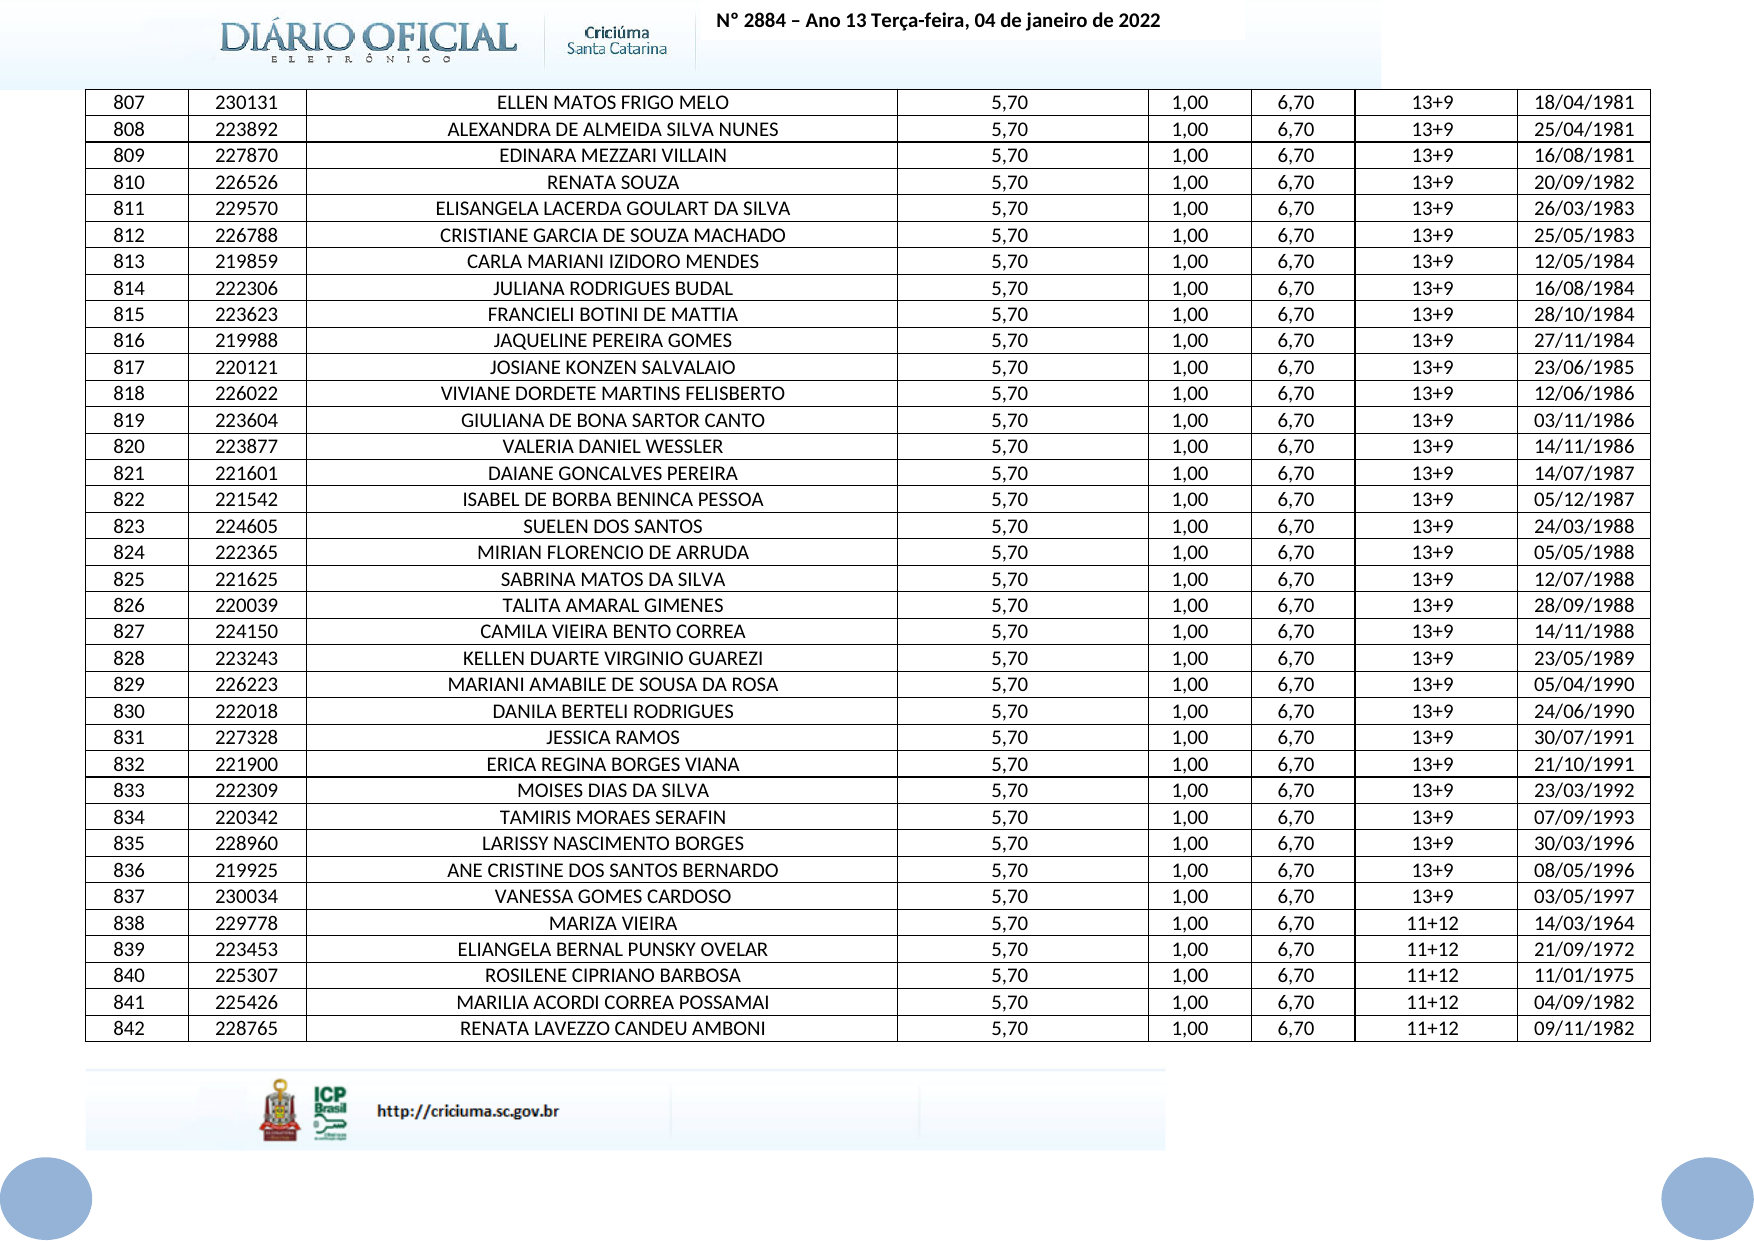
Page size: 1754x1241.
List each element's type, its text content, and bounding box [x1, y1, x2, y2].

table_cell 5,70 [898, 486, 1148, 512]
table_cell 5,70 [898, 725, 1148, 750]
table_cell 1,00 [1149, 725, 1251, 750]
table_cell 5,70 [898, 883, 1148, 909]
table_cell 821 [86, 460, 188, 485]
table_cell TAMIRIS MORAES SERAFIN [307, 804, 897, 829]
table_cell 221601 [189, 460, 306, 485]
table_cell 5,70 [898, 539, 1148, 565]
table_cell 808 [86, 116, 188, 141]
table_cell JOSIANE KONZEN SALVALAIO [307, 354, 897, 379]
table_cell 824 [86, 539, 188, 565]
table_cell 5,70 [898, 248, 1148, 274]
table_cell 26/03/1983 [1518, 195, 1650, 221]
table_cell 1,00 [1149, 619, 1251, 644]
table_cell GIULIANA DE BONA SARTOR CANTO [307, 407, 897, 432]
table_cell 6,70 [1252, 883, 1354, 909]
table_cell 812 [86, 222, 188, 247]
table_cell 09/11/1982 [1518, 1016, 1650, 1041]
table_cell 822 [86, 486, 188, 512]
table_cell 5,70 [898, 407, 1148, 432]
table_cell 230131 [189, 90, 306, 115]
table_cell 13+9 [1356, 90, 1517, 115]
table_cell 13+9 [1356, 407, 1517, 432]
table_cell 1,00 [1149, 195, 1251, 221]
table_cell 28/09/1988 [1518, 592, 1650, 618]
table_cell CAMILA VIEIRA BENTO CORREA [307, 619, 897, 644]
table_cell 25/04/1981 [1518, 116, 1650, 141]
table_cell 13+9 [1356, 619, 1517, 644]
table_cell 6,70 [1252, 910, 1354, 935]
table_cell 13+9 [1356, 381, 1517, 406]
table_cell 1,00 [1149, 592, 1251, 618]
table_cell 6,70 [1252, 566, 1354, 591]
table_cell 5,70 [898, 592, 1148, 618]
table_cell 6,70 [1252, 116, 1354, 141]
table_cell ISABEL DE BORBA BENINCA PESSOA [307, 486, 897, 512]
table_cell 27/11/1984 [1518, 328, 1650, 353]
table_cell 6,70 [1252, 248, 1354, 274]
table_cell JULIANA RODRIGUES BUDAL [307, 275, 897, 300]
table_cell 840 [86, 963, 188, 988]
table_cell 5,70 [898, 381, 1148, 406]
table_cell 823 [86, 513, 188, 538]
table_cell 13+9 [1356, 566, 1517, 591]
table_cell 24/06/1990 [1518, 698, 1650, 723]
table_cell 220039 [189, 592, 306, 618]
table_cell 221625 [189, 566, 306, 591]
table_cell ALEXANDRA DE ALMEIDA SILVA NUNES [307, 116, 897, 141]
table_cell 841 [86, 989, 188, 1014]
table_cell 820 [86, 434, 188, 459]
table_cell 1,00 [1149, 539, 1251, 565]
table_cell 11+12 [1356, 936, 1517, 962]
table_cell ELIANGELA BERNAL PUNSKY OVELAR [307, 936, 897, 962]
table_cell RENATA LAVEZZO CANDEU AMBONI [307, 1016, 897, 1041]
table_cell 6,70 [1252, 989, 1354, 1014]
table_cell 825 [86, 566, 188, 591]
table_cell 5,70 [898, 116, 1148, 141]
table_cell 826 [86, 592, 188, 618]
table_cell 1,00 [1149, 354, 1251, 379]
table_cell 28/10/1984 [1518, 301, 1650, 327]
table_cell 1,00 [1149, 936, 1251, 962]
table_cell 6,70 [1252, 513, 1354, 538]
table_cell 1,00 [1149, 328, 1251, 353]
table_cell 809 [86, 143, 188, 168]
table_cell 817 [86, 354, 188, 379]
table_cell 6,70 [1252, 328, 1354, 353]
table_cell 1,00 [1149, 778, 1251, 803]
table_cell 222018 [189, 698, 306, 723]
table_cell 13+9 [1356, 539, 1517, 565]
table_cell 30/03/1996 [1518, 830, 1650, 856]
table_cell ELISANGELA LACERDA GOULART DA SILVA [307, 195, 897, 221]
table_cell 07/09/1993 [1518, 804, 1650, 829]
table_cell CRISTIANE GARCIA DE SOUZA MACHADO [307, 222, 897, 247]
table_cell 837 [86, 883, 188, 909]
table_cell LARISSY NASCIMENTO BORGES [307, 830, 897, 856]
table_cell 1,00 [1149, 169, 1251, 194]
table_cell 13+9 [1356, 222, 1517, 247]
table_cell FRANCIELI BOTINI DE MATTIA [307, 301, 897, 327]
table_cell 1,00 [1149, 381, 1251, 406]
table_cell 13+9 [1356, 143, 1517, 168]
table_cell 6,70 [1252, 830, 1354, 856]
table_cell JAQUELINE PEREIRA GOMES [307, 328, 897, 353]
table_cell 222365 [189, 539, 306, 565]
table_cell 819 [86, 407, 188, 432]
table_cell 13+9 [1356, 830, 1517, 856]
table_cell 5,70 [898, 989, 1148, 1014]
table_cell 6,70 [1252, 90, 1354, 115]
table_cell 6,70 [1252, 143, 1354, 168]
table_cell 13+9 [1356, 592, 1517, 618]
table_cell 6,70 [1252, 857, 1354, 882]
table_cell DANILA BERTELI RODRIGUES [307, 698, 897, 723]
table_cell 5,70 [898, 963, 1148, 988]
table_cell 1,00 [1149, 645, 1251, 671]
table_cell 224150 [189, 619, 306, 644]
table_cell 814 [86, 275, 188, 300]
table_cell 11+12 [1356, 963, 1517, 988]
table_cell 14/07/1987 [1518, 460, 1650, 485]
table_cell 5,70 [898, 778, 1148, 803]
table_cell 11+12 [1356, 989, 1517, 1014]
table_cell 1,00 [1149, 275, 1251, 300]
table_cell 6,70 [1252, 725, 1354, 750]
table_cell 220121 [189, 354, 306, 379]
table_cell 13+9 [1356, 354, 1517, 379]
table_cell 1,00 [1149, 830, 1251, 856]
table_cell 1,00 [1149, 910, 1251, 935]
table_cell 5,70 [898, 619, 1148, 644]
table_cell 1,00 [1149, 460, 1251, 485]
table_cell 810 [86, 169, 188, 194]
table_cell 1,00 [1149, 566, 1251, 591]
table_cell 832 [86, 751, 188, 776]
table_cell 221542 [189, 486, 306, 512]
table_cell 6,70 [1252, 778, 1354, 803]
table_cell 1,00 [1149, 1016, 1251, 1041]
table_cell 05/04/1990 [1518, 672, 1650, 697]
table_cell 226788 [189, 222, 306, 247]
table_cell CARLA MARIANI IZIDORO MENDES [307, 248, 897, 274]
table_cell 12/05/1984 [1518, 248, 1650, 274]
table_cell 6,70 [1252, 275, 1354, 300]
table_cell 6,70 [1252, 301, 1354, 327]
table_cell 12/06/1986 [1518, 381, 1650, 406]
table_cell 6,70 [1252, 539, 1354, 565]
table_cell 13+9 [1356, 883, 1517, 909]
table_cell 13+9 [1356, 698, 1517, 723]
table_cell 807 [86, 90, 188, 115]
table_cell TALITA AMARAL GIMENES [307, 592, 897, 618]
table_cell 13+9 [1356, 672, 1517, 697]
table_cell 5,70 [898, 195, 1148, 221]
table_cell 6,70 [1252, 936, 1354, 962]
table_cell MIRIAN FLORENCIO DE ARRUDA [307, 539, 897, 565]
table_cell 04/09/1982 [1518, 989, 1650, 1014]
table_cell 13+9 [1356, 195, 1517, 221]
table_cell 225426 [189, 989, 306, 1014]
table_cell 13+9 [1356, 751, 1517, 776]
table_cell 1,00 [1149, 989, 1251, 1014]
table_cell 23/05/1989 [1518, 645, 1650, 671]
table_cell 14/11/1988 [1518, 619, 1650, 644]
table_cell 1,00 [1149, 301, 1251, 327]
table_cell VALERIA DANIEL WESSLER [307, 434, 897, 459]
table_cell 6,70 [1252, 592, 1354, 618]
table_cell 16/08/1984 [1518, 275, 1650, 300]
table_cell EDINARA MEZZARI VILLAIN [307, 143, 897, 168]
table_cell 835 [86, 830, 188, 856]
table_cell 1,00 [1149, 513, 1251, 538]
table_cell ERICA REGINA BORGES VIANA [307, 751, 897, 776]
table_cell 226526 [189, 169, 306, 194]
table_cell 21/09/1972 [1518, 936, 1650, 962]
table_cell 811 [86, 195, 188, 221]
table_cell SABRINA MATOS DA SILVA [307, 566, 897, 591]
table_cell 1,00 [1149, 751, 1251, 776]
table_cell 13+9 [1356, 513, 1517, 538]
table_cell 1,00 [1149, 804, 1251, 829]
table_cell 833 [86, 778, 188, 803]
table_cell 13+9 [1356, 857, 1517, 882]
table_cell 30/07/1991 [1518, 725, 1650, 750]
table_cell 6,70 [1252, 407, 1354, 432]
table_cell 223892 [189, 116, 306, 141]
table_cell 228765 [189, 1016, 306, 1041]
table_cell 229570 [189, 195, 306, 221]
table_cell ANE CRISTINE DOS SANTOS BERNARDO [307, 857, 897, 882]
table_cell 5,70 [898, 275, 1148, 300]
table_cell 23/03/1992 [1518, 778, 1650, 803]
table_cell 5,70 [898, 936, 1148, 962]
table_cell 5,70 [898, 328, 1148, 353]
table_cell ROSILENE CIPRIANO BARBOSA [307, 963, 897, 988]
table_cell 5,70 [898, 830, 1148, 856]
table_cell 6,70 [1252, 1016, 1354, 1041]
table_cell 13+9 [1356, 486, 1517, 512]
table_cell 6,70 [1252, 169, 1354, 194]
table_cell 227328 [189, 725, 306, 750]
table_cell 818 [86, 381, 188, 406]
table_cell 13+9 [1356, 645, 1517, 671]
table_cell DAIANE GONCALVES PEREIRA [307, 460, 897, 485]
table_cell 836 [86, 857, 188, 882]
table_cell 21/10/1991 [1518, 751, 1650, 776]
table_cell 219925 [189, 857, 306, 882]
table_cell 1,00 [1149, 963, 1251, 988]
table_cell 1,00 [1149, 248, 1251, 274]
table_cell 223877 [189, 434, 306, 459]
table_cell 25/05/1983 [1518, 222, 1650, 247]
table_cell 05/12/1987 [1518, 486, 1650, 512]
table_cell 6,70 [1252, 486, 1354, 512]
table_cell 24/03/1988 [1518, 513, 1650, 538]
table_cell 11+12 [1356, 910, 1517, 935]
table_cell 222309 [189, 778, 306, 803]
table_cell 6,70 [1252, 354, 1354, 379]
table_cell 14/03/1964 [1518, 910, 1650, 935]
table_cell 230034 [189, 883, 306, 909]
table_cell 225307 [189, 963, 306, 988]
table_cell 229778 [189, 910, 306, 935]
table_cell 03/05/1997 [1518, 883, 1650, 909]
table_cell 6,70 [1252, 222, 1354, 247]
table_cell 5,70 [898, 1016, 1148, 1041]
table_cell 5,70 [898, 566, 1148, 591]
table_cell 5,70 [898, 645, 1148, 671]
table_cell 1,00 [1149, 857, 1251, 882]
table_cell 5,70 [898, 434, 1148, 459]
table_cell 1,00 [1149, 883, 1251, 909]
table_cell 13+9 [1356, 275, 1517, 300]
table_cell 1,00 [1149, 407, 1251, 432]
table_cell 223604 [189, 407, 306, 432]
table_cell 13+9 [1356, 804, 1517, 829]
table_cell 5,70 [898, 90, 1148, 115]
table_cell 834 [86, 804, 188, 829]
table_cell 830 [86, 698, 188, 723]
table_cell 6,70 [1252, 963, 1354, 988]
table_cell 5,70 [898, 513, 1148, 538]
table_cell 13+9 [1356, 116, 1517, 141]
table_cell 13+9 [1356, 725, 1517, 750]
table_cell 6,70 [1252, 672, 1354, 697]
table_cell 223623 [189, 301, 306, 327]
table_cell VIVIANE DORDETE MARTINS FELISBERTO [307, 381, 897, 406]
table_cell 1,00 [1149, 672, 1251, 697]
table_cell 226223 [189, 672, 306, 697]
table_cell 13+9 [1356, 328, 1517, 353]
table_cell 6,70 [1252, 698, 1354, 723]
table_cell 5,70 [898, 301, 1148, 327]
table_cell 6,70 [1252, 804, 1354, 829]
table_cell 1,00 [1149, 698, 1251, 723]
table_cell 1,00 [1149, 434, 1251, 459]
table_cell 222306 [189, 275, 306, 300]
table_cell MARILIA ACORDI CORREA POSSAMAI [307, 989, 897, 1014]
table_cell 5,70 [898, 910, 1148, 935]
table_cell 220342 [189, 804, 306, 829]
table_cell 5,70 [898, 672, 1148, 697]
table_cell 1,00 [1149, 222, 1251, 247]
table_cell 1,00 [1149, 143, 1251, 168]
table_cell 13+9 [1356, 248, 1517, 274]
table_cell KELLEN DUARTE VIRGINIO GUAREZI [307, 645, 897, 671]
table_cell 6,70 [1252, 460, 1354, 485]
table_cell VANESSA GOMES CARDOSO [307, 883, 897, 909]
table_cell 13+9 [1356, 434, 1517, 459]
table_cell 223243 [189, 645, 306, 671]
table_cell 221900 [189, 751, 306, 776]
table_cell 228960 [189, 830, 306, 856]
table_cell 13+9 [1356, 778, 1517, 803]
table_cell MARIZA VIEIRA [307, 910, 897, 935]
table_cell 831 [86, 725, 188, 750]
table_cell 815 [86, 301, 188, 327]
table_cell 5,70 [898, 460, 1148, 485]
table_cell 6,70 [1252, 381, 1354, 406]
table_cell 813 [86, 248, 188, 274]
table_cell 23/06/1985 [1518, 354, 1650, 379]
table_cell 05/05/1988 [1518, 539, 1650, 565]
table_cell 12/07/1988 [1518, 566, 1650, 591]
table_cell 5,70 [898, 751, 1148, 776]
table_cell 5,70 [898, 222, 1148, 247]
table_cell 18/04/1981 [1518, 90, 1650, 115]
table_cell 5,70 [898, 143, 1148, 168]
table_cell 6,70 [1252, 434, 1354, 459]
table_cell 6,70 [1252, 645, 1354, 671]
table_cell 842 [86, 1016, 188, 1041]
table_cell SUELEN DOS SANTOS [307, 513, 897, 538]
table_cell 6,70 [1252, 751, 1354, 776]
table_cell 5,70 [898, 354, 1148, 379]
table_cell 5,70 [898, 804, 1148, 829]
table_cell 5,70 [898, 857, 1148, 882]
table_cell 827 [86, 619, 188, 644]
table_cell 816 [86, 328, 188, 353]
table_cell 839 [86, 936, 188, 962]
table_cell 219859 [189, 248, 306, 274]
table_cell 227870 [189, 143, 306, 168]
table_cell 6,70 [1252, 195, 1354, 221]
table_cell 13+9 [1356, 301, 1517, 327]
table_cell 1,00 [1149, 116, 1251, 141]
table_cell 11/01/1975 [1518, 963, 1650, 988]
table_cell 219988 [189, 328, 306, 353]
table_cell 1,00 [1149, 90, 1251, 115]
table_cell 223453 [189, 936, 306, 962]
table_cell 13+9 [1356, 169, 1517, 194]
table_cell ELLEN MATOS FRIGO MELO [307, 90, 897, 115]
table_cell 1,00 [1149, 486, 1251, 512]
table_cell 5,70 [898, 169, 1148, 194]
table_cell 11+12 [1356, 1016, 1517, 1041]
table_cell RENATA SOUZA [307, 169, 897, 194]
table_cell 224605 [189, 513, 306, 538]
table_cell 16/08/1981 [1518, 143, 1650, 168]
table_cell 6,70 [1252, 619, 1354, 644]
table_cell 838 [86, 910, 188, 935]
table_cell 13+9 [1356, 460, 1517, 485]
table_cell 03/11/1986 [1518, 407, 1650, 432]
table_cell 5,70 [898, 698, 1148, 723]
table_cell 14/11/1986 [1518, 434, 1650, 459]
table_cell 08/05/1996 [1518, 857, 1650, 882]
table_cell 829 [86, 672, 188, 697]
table_cell MARIANI AMABILE DE SOUSA DA ROSA [307, 672, 897, 697]
table_cell 20/09/1982 [1518, 169, 1650, 194]
table_cell 828 [86, 645, 188, 671]
table_cell 226022 [189, 381, 306, 406]
table_cell MOISES DIAS DA SILVA [307, 778, 897, 803]
table_cell JESSICA RAMOS [307, 725, 897, 750]
